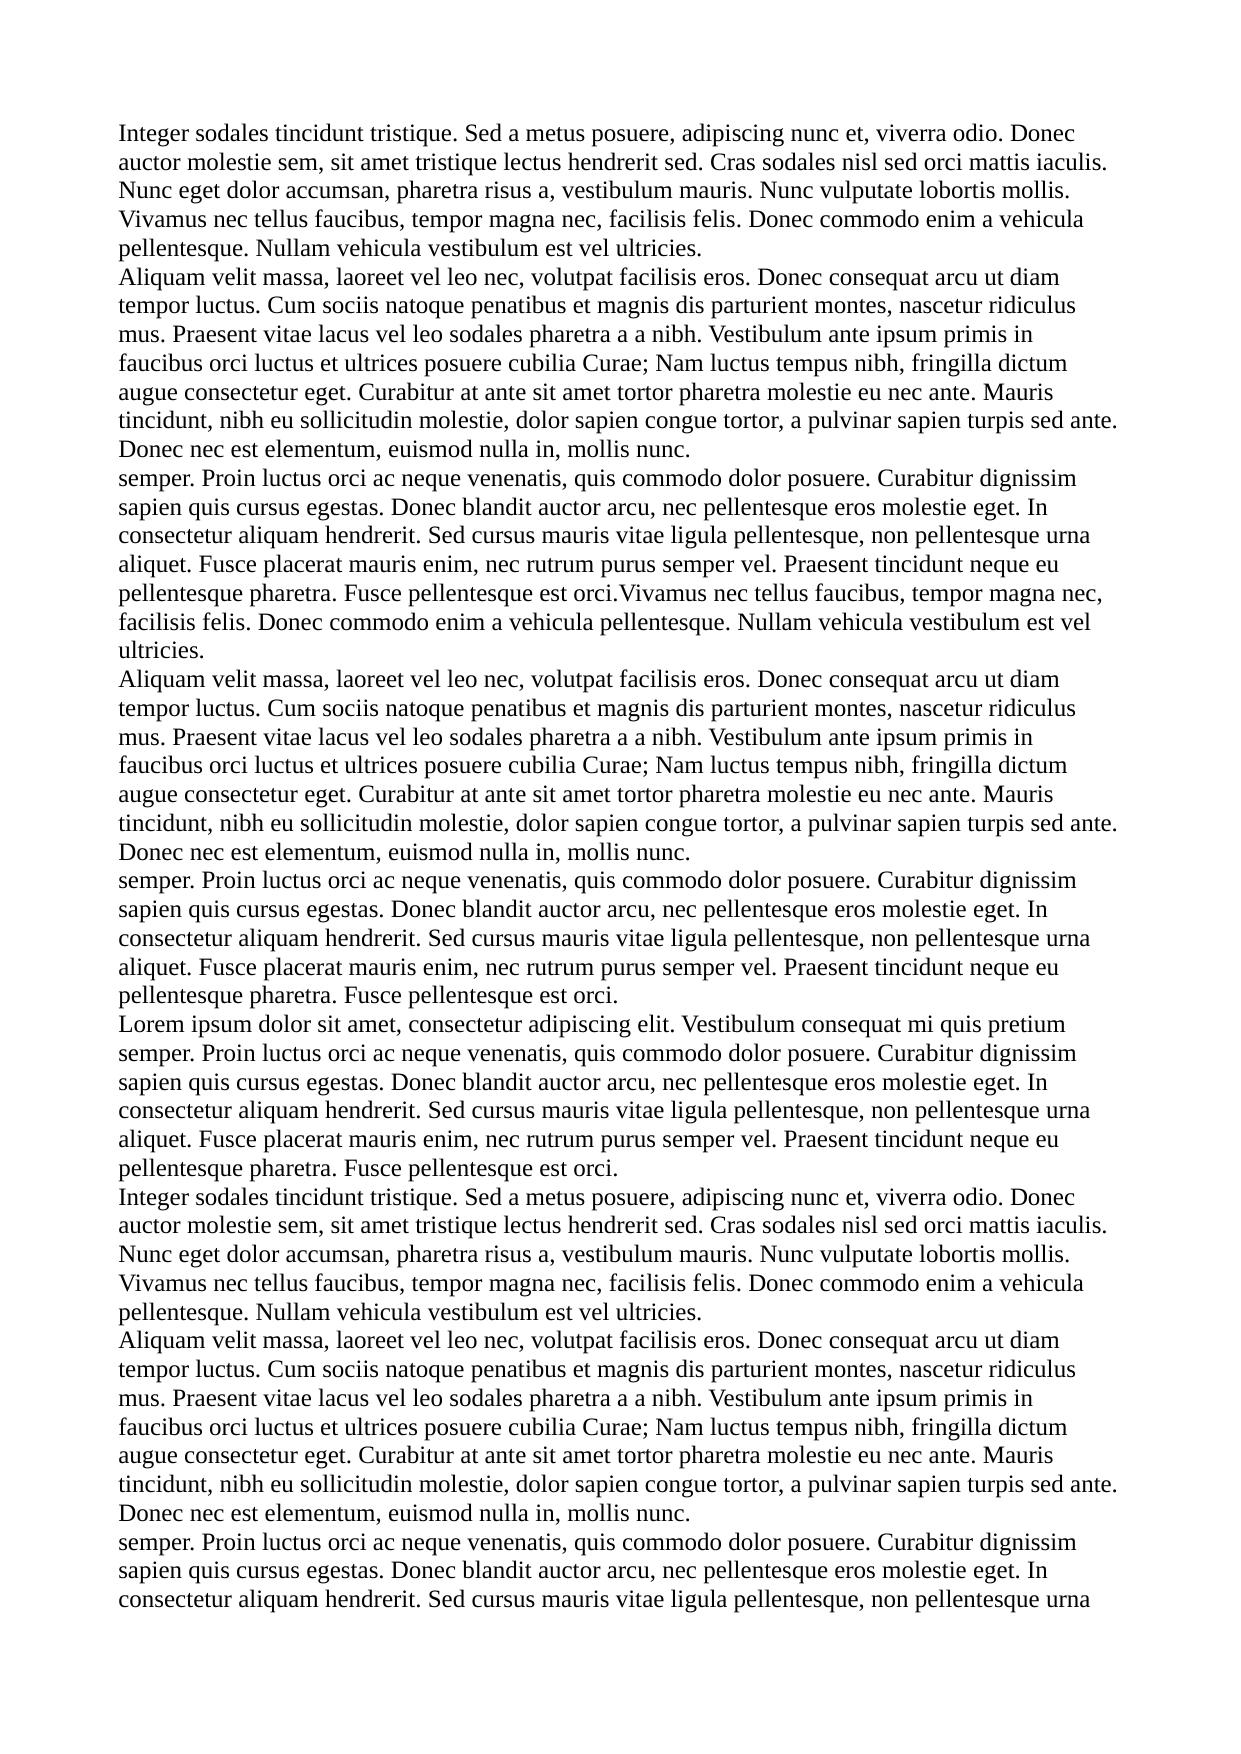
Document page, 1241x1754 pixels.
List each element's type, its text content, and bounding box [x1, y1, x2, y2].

text Aliquam velit massa, laoreet vel leo nec, volutpat facilisis eros. Donec consequat arcu ut diam tempor luctus. Cum sociis natoque penatibus et magnis dis parturient montes, nascetur ridiculus mus. Praesent vitae lacus vel leo sodales pharetra a a nibh. Vestibulum ante ipsum primis in faucibus orci luctus et ultrices posuere cubilia Curae; Nam luctus tempus nibh, fringilla dictum augue consectetur eget. Curabitur at ante sit amet tortor pharetra molestie eu nec ante. Mauris tincidunt, nibh eu sollicitudin molestie, dolor sapien congue tortor, a pulvinar sapien turpis sed ante. Donec nec est elementum, euismod nulla in, mollis nunc. [118, 262, 1122, 463]
text Lorem ipsum dolor sit amet, consectetur adipiscing elit. Vestibulum consequat mi quis pretium semper. Proin luctus orci ac neque venenatis, quis commodo dolor posuere. Curabitur dignissim sapien quis cursus egestas. Donec blandit auctor arcu, nec pellentesque eros molestie eget. In consectetur aliquam hendrerit. Sed cursus mauris vitae ligula pellentesque, non pellentesque urna aliquet. Fusce placerat mauris enim, nec rutrum purus semper vel. Praesent tincidunt neque eu pellentesque pharetra. Fusce pellentesque est orci. [118, 1009, 1122, 1182]
text semper. Proin luctus orci ac neque venenatis, quis commodo dolor posuere. Curabitur dignissim sapien quis cursus egestas. Donec blandit auctor arcu, nec pellentesque eros molestie eget. In consectetur aliquam hendrerit. Sed cursus mauris vitae ligula pellentesque, non pellentesque urna [118, 1527, 1122, 1613]
text semper. Proin luctus orci ac neque venenatis, quis commodo dolor posuere. Curabitur dignissim sapien quis cursus egestas. Donec blandit auctor arcu, nec pellentesque eros molestie eget. In consectetur aliquam hendrerit. Sed cursus mauris vitae ligula pellentesque, non pellentesque urna aliquet. Fusce placerat mauris enim, nec rutrum purus semper vel. Praesent tincidunt neque eu pellentesque pharetra. Fusce pellentesque est orci. [118, 866, 1122, 1009]
text Aliquam velit massa, laoreet vel leo nec, volutpat facilisis eros. Donec consequat arcu ut diam tempor luctus. Cum sociis natoque penatibus et magnis dis parturient montes, nascetur ridiculus mus. Praesent vitae lacus vel leo sodales pharetra a a nibh. Vestibulum ante ipsum primis in faucibus orci luctus et ultrices posuere cubilia Curae; Nam luctus tempus nibh, fringilla dictum augue consectetur eget. Curabitur at ante sit amet tortor pharetra molestie eu nec ante. Mauris tincidunt, nibh eu sollicitudin molestie, dolor sapien congue tortor, a pulvinar sapien turpis sed ante. Donec nec est elementum, euismod nulla in, mollis nunc. [118, 1326, 1122, 1527]
text Integer sodales tincidunt tristique. Sed a metus posuere, adipiscing nunc et, viverra odio. Donec auctor molestie sem, sit amet tristique lectus hendrerit sed. Cras sodales nisl sed orci mattis iaculis. Nunc eget dolor accumsan, pharetra risus a, vestibulum mauris. Nunc vulputate lobortis mollis. Vivamus nec tellus faucibus, tempor magna nec, facilisis felis. Donec commodo enim a vehicula pellentesque. Nullam vehicula vestibulum est vel ultricies. [118, 1182, 1122, 1326]
text Aliquam velit massa, laoreet vel leo nec, volutpat facilisis eros. Donec consequat arcu ut diam tempor luctus. Cum sociis natoque penatibus et magnis dis parturient montes, nascetur ridiculus mus. Praesent vitae lacus vel leo sodales pharetra a a nibh. Vestibulum ante ipsum primis in faucibus orci luctus et ultrices posuere cubilia Curae; Nam luctus tempus nibh, fringilla dictum augue consectetur eget. Curabitur at ante sit amet tortor pharetra molestie eu nec ante. Mauris tincidunt, nibh eu sollicitudin molestie, dolor sapien congue tortor, a pulvinar sapien turpis sed ante. Donec nec est elementum, euismod nulla in, mollis nunc. [118, 664, 1122, 866]
text semper. Proin luctus orci ac neque venenatis, quis commodo dolor posuere. Curabitur dignissim sapien quis cursus egestas. Donec blandit auctor arcu, nec pellentesque eros molestie eget. In consectetur aliquam hendrerit. Sed cursus mauris vitae ligula pellentesque, non pellentesque urna aliquet. Fusce placerat mauris enim, nec rutrum purus semper vel. Praesent tincidunt neque eu pellentesque pharetra. Fusce pellentesque est orci.Vivamus nec tellus faucibus, tempor magna nec, facilisis felis. Donec commodo enim a vehicula pellentesque. Nullam vehicula vestibulum est vel ultricies. [118, 463, 1122, 664]
text Integer sodales tincidunt tristique. Sed a metus posuere, adipiscing nunc et, viverra odio. Donec auctor molestie sem, sit amet tristique lectus hendrerit sed. Cras sodales nisl sed orci mattis iaculis. Nunc eget dolor accumsan, pharetra risus a, vestibulum mauris. Nunc vulputate lobortis mollis. Vivamus nec tellus faucibus, tempor magna nec, facilisis felis. Donec commodo enim a vehicula pellentesque. Nullam vehicula vestibulum est vel ultricies. [118, 118, 1122, 262]
